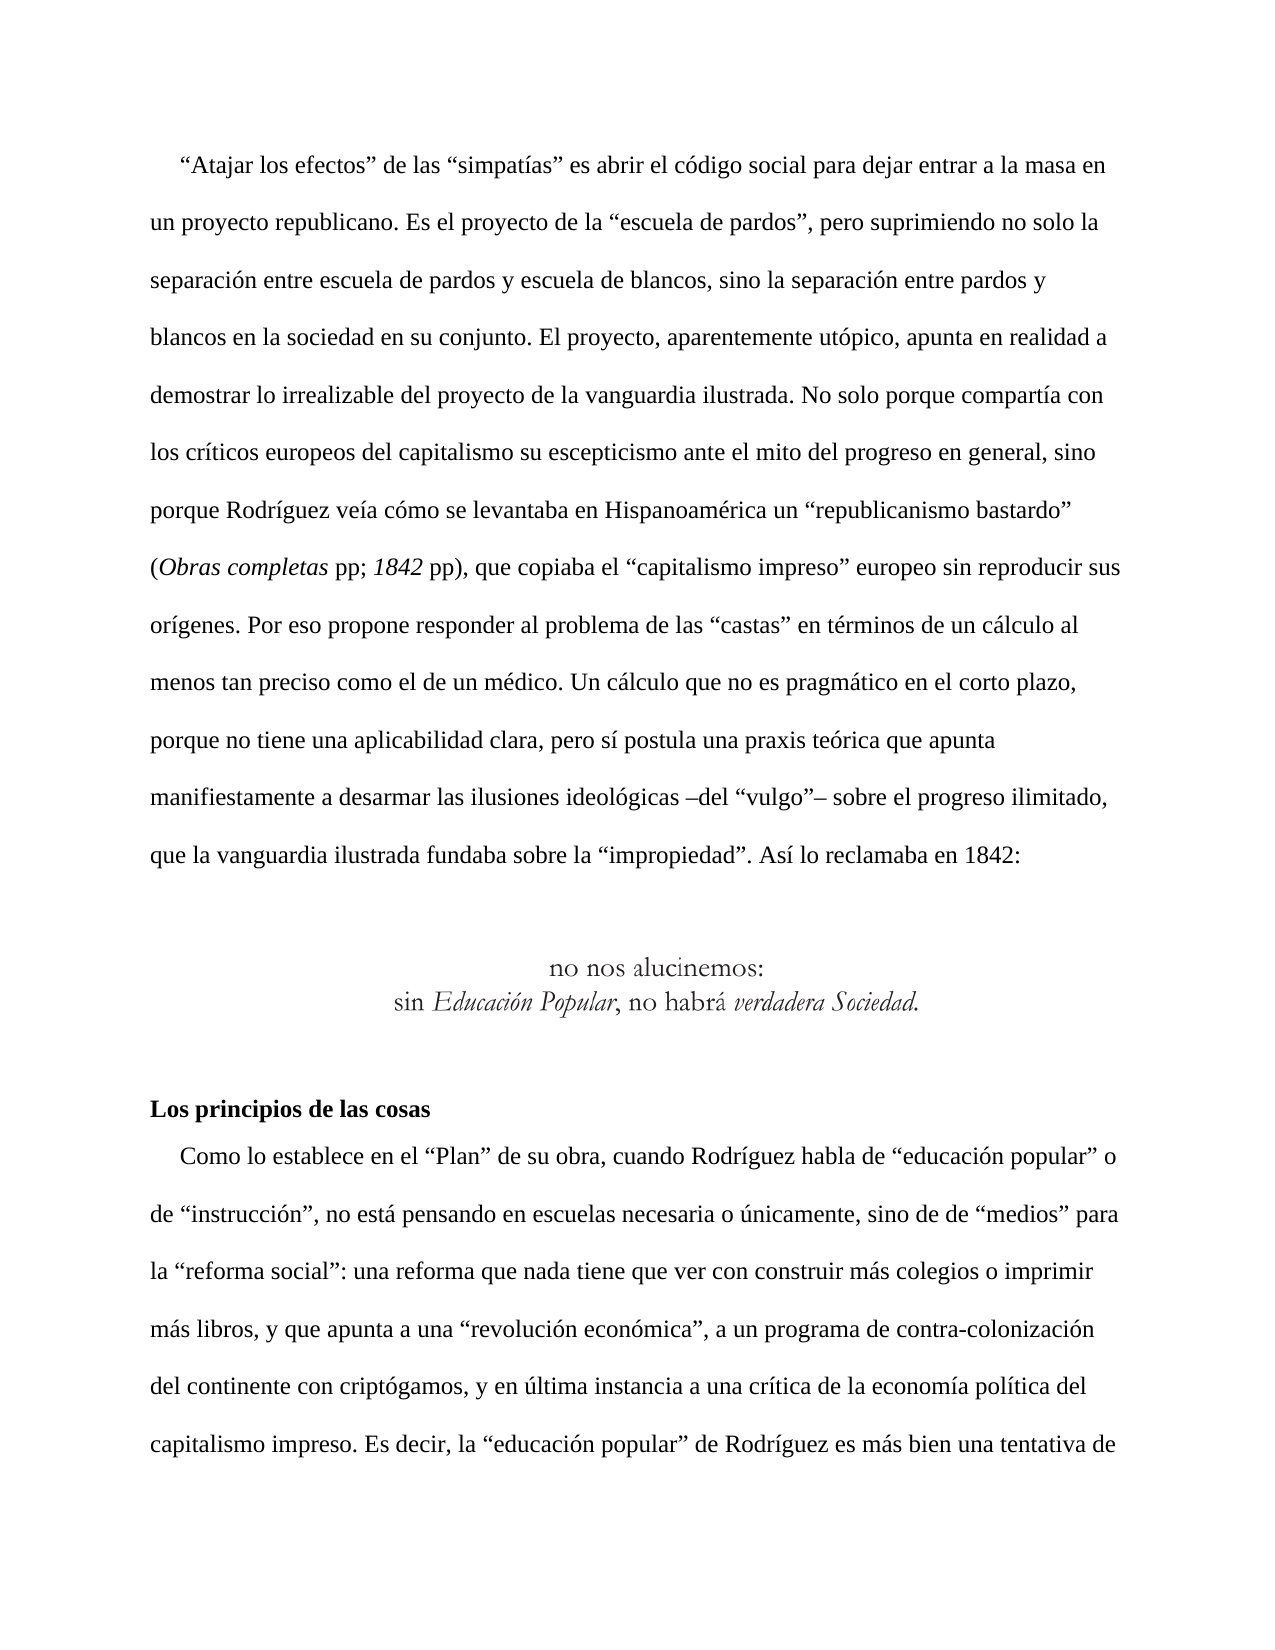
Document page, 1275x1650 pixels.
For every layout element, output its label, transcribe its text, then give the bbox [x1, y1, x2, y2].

text Como lo establece en el “Plan” de su obra, cuando Rodríguez habla de “educación popular” o de “instrucción”, no está pensando en escuelas necesaria o únicamente, sino de de “medios” para la “reforma social”: una reforma que nada tiene que ver con construir más colegios o imprimir más libros, y que apunta a una “revolución económica”, a un programa de contra-colonización del continente con criptógamos, y en última instancia a una crítica de la economía política del capitalismo impreso. Es decir, la “educación popular” de Rodríguez es más bien una tentativa de [150, 1141, 1125, 1457]
subtitle Los principios de las cosas [150, 1094, 1125, 1122]
text “Atajar los efectos” de las “simpatías” es abrir el código social para dejar entrar a la masa en un proyecto republicano. Es el proyecto de la “escuela de pardos”, pero suprimiendo no solo la separación entre escuela de pardos y escuela de blancos, sino la separación entre pardos y blancos en la sociedad en su conjunto. El proyecto, aparentemente utópico, apunta en realidad a demostrar lo irrealizable del proyecto de la vanguardia ilustrada. No solo porque compartía con los críticos europeos del capitalismo su escepticismo ante el mito del progreso en general, sino porque Rodríguez veía cómo se levantaba en Hispanoamérica un “republicanismo bastardo” (Obras completas pp; 1842 pp), que copiaba el “capitalismo impreso” europeo sin reproducir sus orígenes. Por eso propone responder al problema de las “castas” en términos de un cálculo al menos tan preciso como el de un médico. Un cálculo que no es pragmático en el corto plazo, porque no tiene una aplicabilidad clara, pero sí postula una praxis teórica que apunta manifiestamente a desarmar las ilusiones ideológicas –del “vulgo”– sobre el progreso ilimitado, que la vanguardia ilustrada fundaba sobre la “impropiedad”. Así lo reclamaba en 1842: [150, 150, 1125, 869]
picture [198, 916, 1074, 1045]
